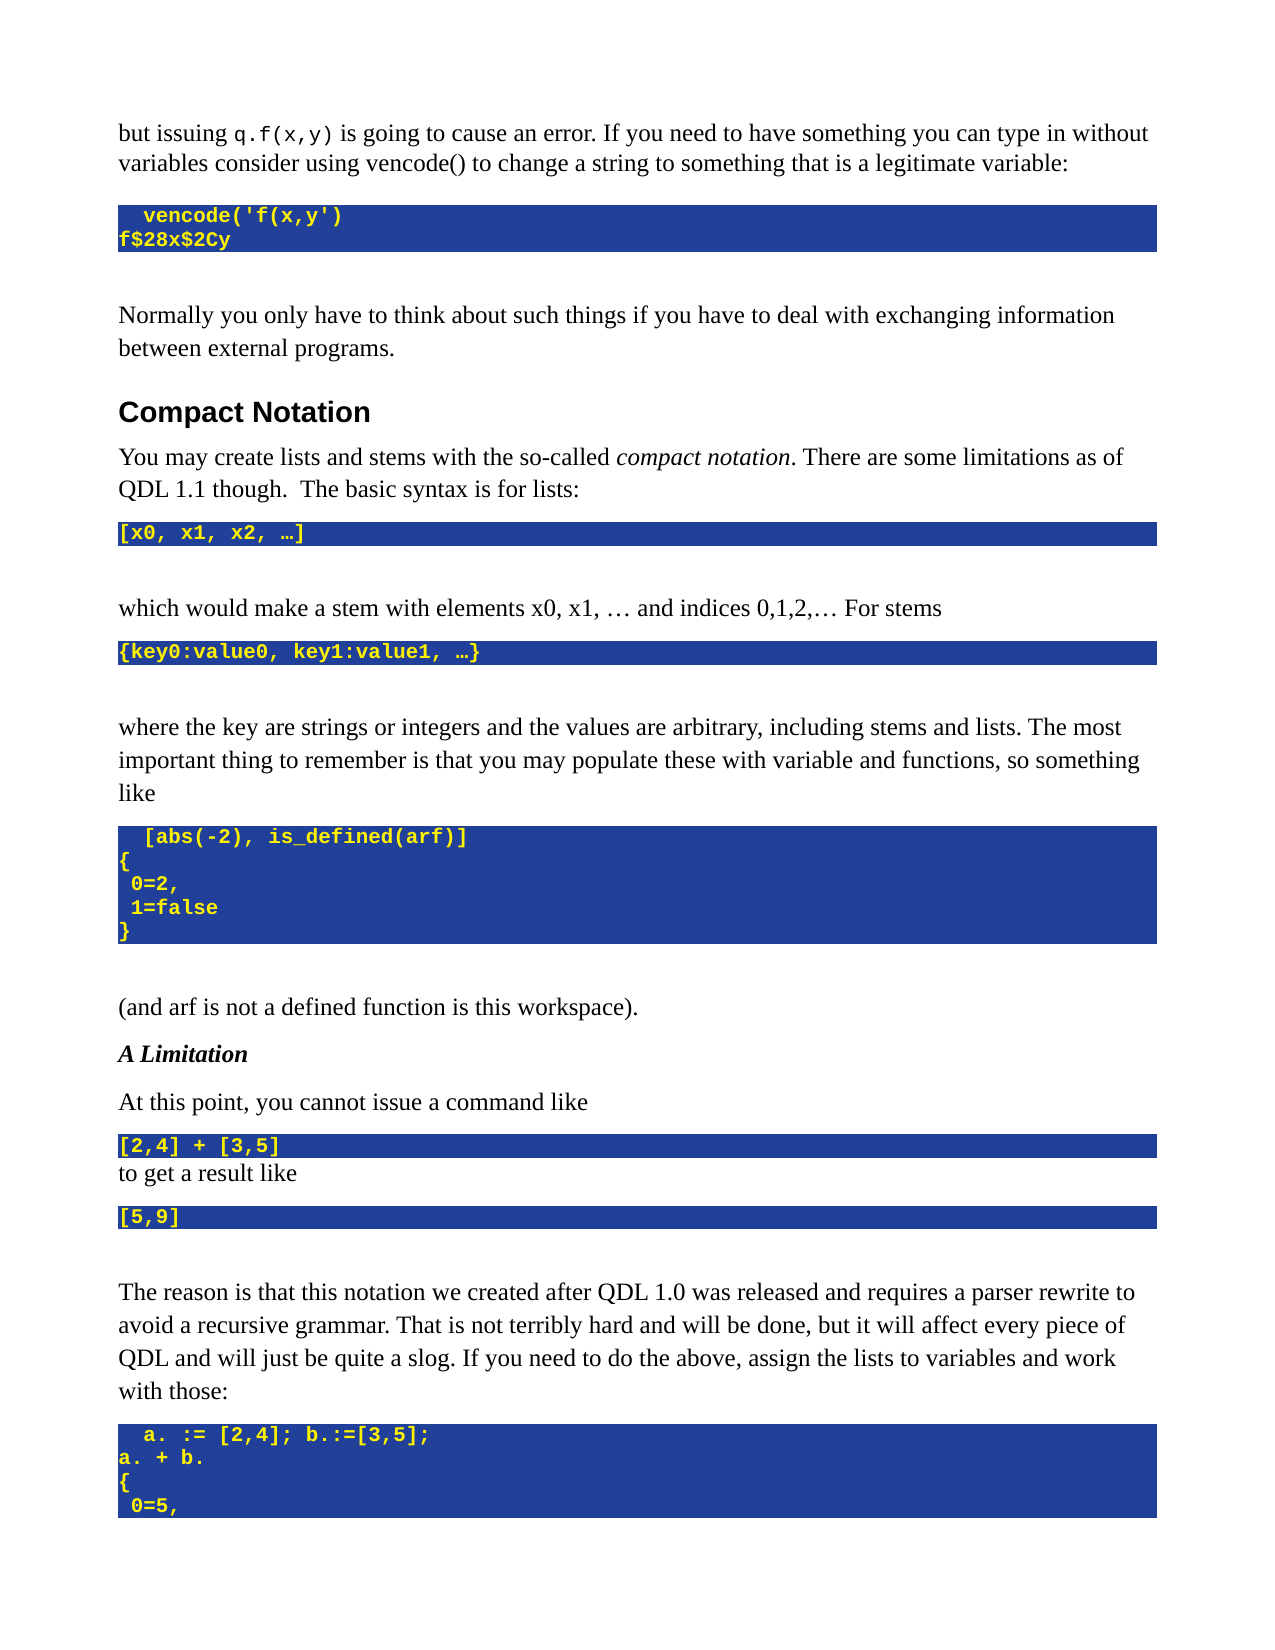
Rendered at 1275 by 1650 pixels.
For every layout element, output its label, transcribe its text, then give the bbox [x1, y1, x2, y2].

text which would make a stem with elements x0, x1, … and indices 0,1,2,… For stems [118, 593, 1157, 622]
text A Limitation [118, 1039, 1157, 1068]
text 1=false [118, 897, 1157, 921]
text } [118, 921, 1157, 944]
text where the key are strings or integers and the values are arbitrary, including stems and lists. The most important thing to remember is that you may populate these with variable and functions, so something like [118, 712, 1157, 807]
text {key0:value0, key1:value1, …} [118, 641, 1157, 665]
text [2,4] + [3,5] [118, 1134, 1157, 1158]
text f$28x$2Cy [118, 229, 1157, 252]
text The reason is that this notation we created after QDL 1.0 was released and requires a parser rewrite to avoid a recursive grammar. That is not terribly hard and will be done, but it will affect every piece of QDL and will just be quite a slog. If you need to do the above, assign the lists to variables and work with those: [118, 1277, 1157, 1405]
text a. + b. [118, 1447, 1157, 1471]
text (and arf is not a defined function is this workspace). [118, 992, 1157, 1021]
text but issuing q.f(x,y) is going to cause an error. If you need to have something you can type in without variables consider using vencode() to change a string to something that is a legitimate variable: [118, 118, 1157, 176]
text Normally you only have to think about such things if you have to deal with exchanging information between external programs. [118, 300, 1157, 362]
text At this point, you cannot issue a command like [118, 1087, 1157, 1116]
text [abs(-2), is_defined(arf)] [118, 826, 1157, 849]
text 0=2, [118, 873, 1157, 897]
text a. := [2,4]; b.:=[3,5]; [118, 1424, 1157, 1447]
subtitle Compact Notation [118, 395, 1157, 429]
text { [118, 1471, 1157, 1495]
text to get a result like [118, 1158, 1157, 1187]
text 0=5, [118, 1495, 1157, 1518]
text { [118, 849, 1157, 873]
text vencode('f(x,y') [118, 205, 1157, 229]
text You may create lists and stems with the so-called compact notation. There are some limitations as of QDL 1.1 though. The basic syntax is for lists: [118, 442, 1157, 503]
text [5,9] [118, 1206, 1157, 1229]
text [x0, x1, x2, …] [118, 522, 1157, 546]
